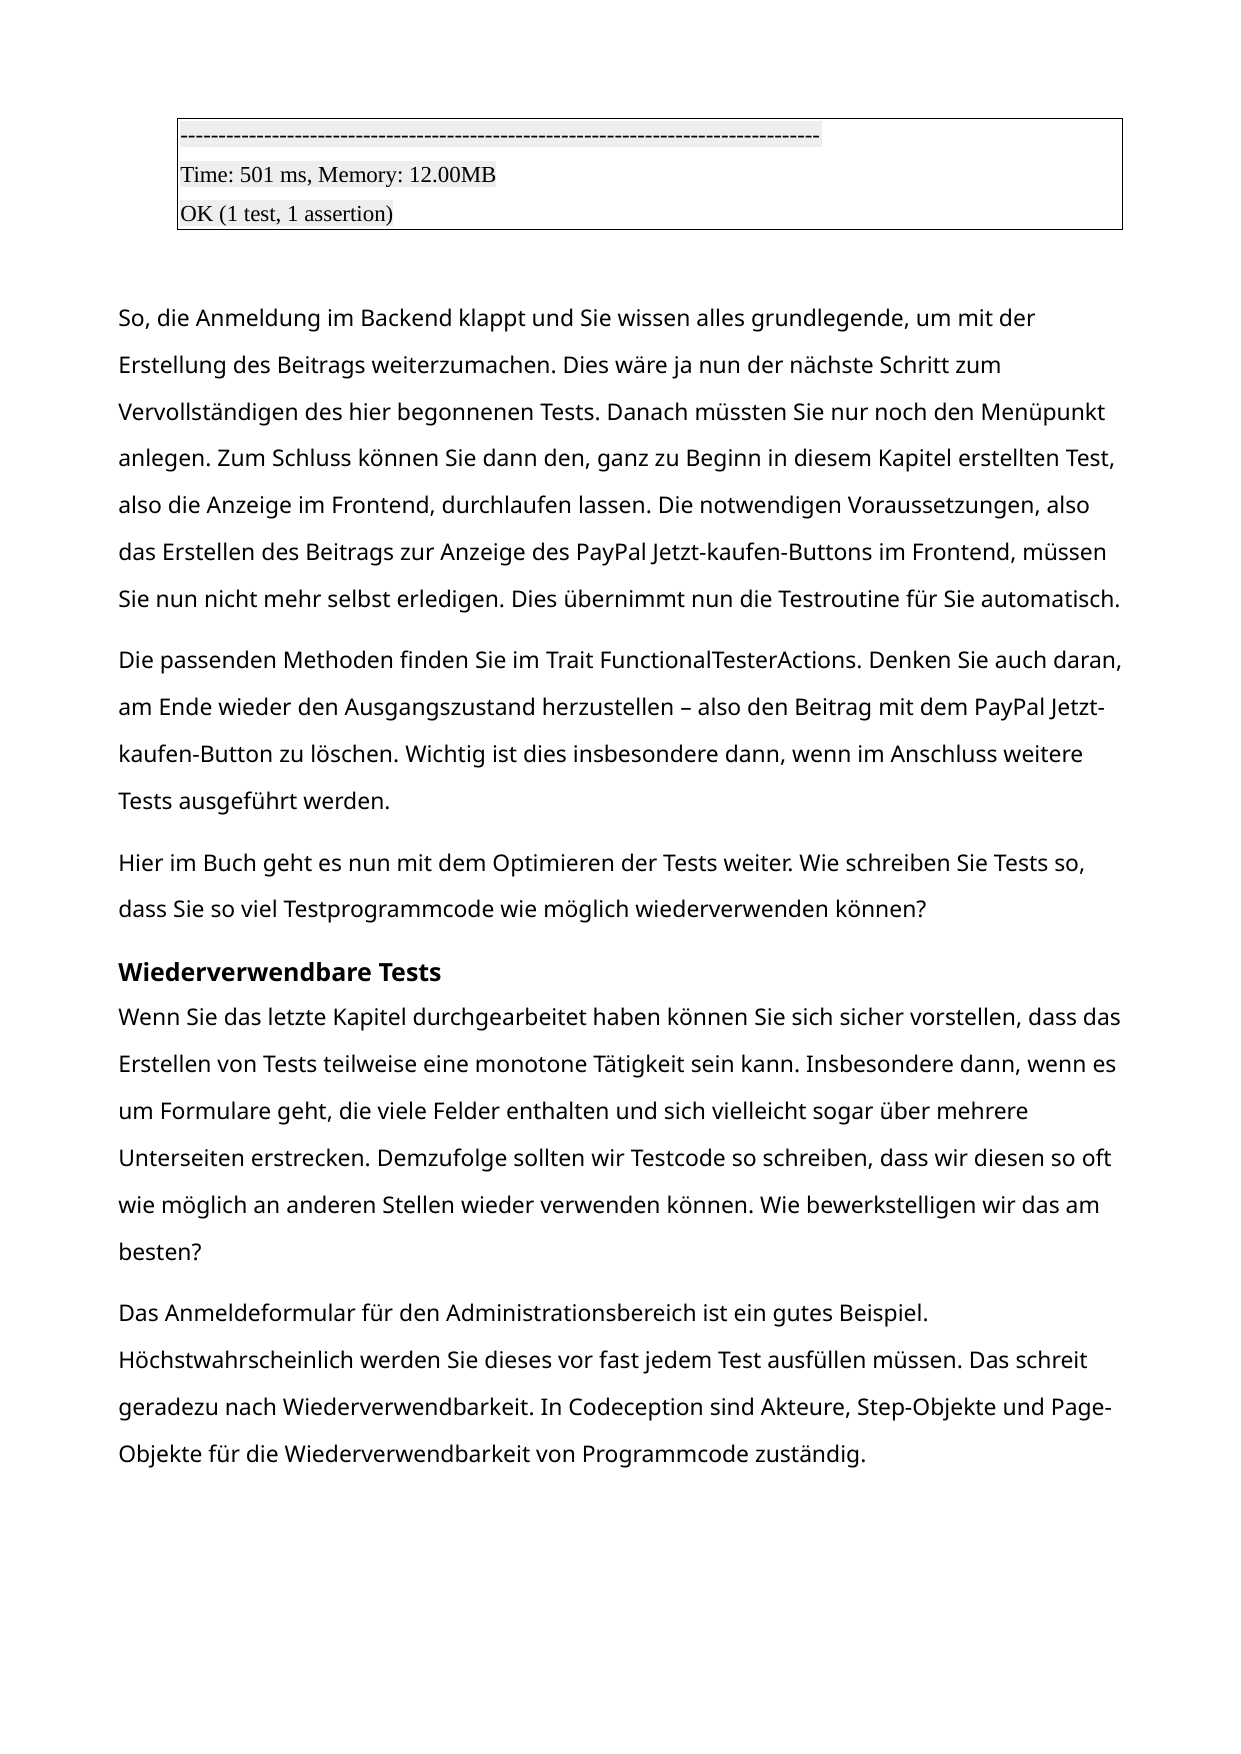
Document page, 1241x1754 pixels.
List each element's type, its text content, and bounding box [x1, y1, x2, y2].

text ------------------------------------------------------------------------------------ Time: 501 ms, Memory: 12.00MB OK (1 test, 1 assertion) [178, 119, 1122, 229]
text So, die Anmeldung im Backend klappt und Sie wissen alles grundlegende, um mit der Erstellung des Beitrags weiterzumachen. Dies wäre ja nun der nächste Schritt zum Vervollständigen des hier begonnenen Tests. Danach müssten Sie nur noch den Menüpunkt anlegen. Zum Schluss können Sie dann den, ganz zu Beginn in diesem Kapitel erstellten Test, also die Anzeige im Frontend, durchlaufen lassen. Die notwendigen Voraussetzungen, also das Erstellen des Beitrags zur Anzeige des PayPal Jetzt-kaufen-Buttons im Frontend, müssen Sie nun nicht mehr selbst erledigen. Dies übernimmt nun die Testroutine für Sie automatisch. [118, 302, 1122, 614]
subtitle Wiederverwendbare Tests [118, 955, 1122, 989]
text Hier im Buch geht es nun mit dem Optimieren der Tests weiter. Wie schreiben Sie Tests so, dass Sie so viel Testprogrammcode wie möglich wiederverwenden können? [118, 846, 1122, 924]
text Das Anmeldeformular für den Administrationsbereich ist ein gutes Beispiel. Höchstwahrscheinlich werden Sie dieses vor fast jedem Test ausfüllen müssen. Das schreit geradezu nach Wiederverwendbarkeit. In Codeception sind Akteure, Step-Objekte und Page-Objekte für die Wiederverwendbarkeit von Programmcode zuständig. [118, 1297, 1122, 1469]
text Die passenden Methoden finden Sie im Trait FunctionalTesterActions. Denken Sie auch daran, am Ende wieder den Ausgangszustand herzustellen – also den Beitrag mit dem PayPal Jetzt-kaufen-Button zu löschen. Wichtig ist dies insbesondere dann, wenn im Anschluss weitere Tests ausgeführt werden. [118, 644, 1122, 816]
text Wenn Sie das letzte Kapitel durchgearbeitet haben können Sie sich sicher vorstellen, dass das Erstellen von Tests teilweise eine monotone Tätigkeit sein kann. Insbesondere dann, wenn es um Formulare geht, die viele Felder enthalten und sich vielleicht sogar über mehrere Unterseiten erstrecken. Demzufolge sollten wir Testcode so schreiben, dass wir diesen so oft wie möglich an anderen Stellen wieder verwenden können. Wie bewerkstelligen wir das am besten? [118, 1001, 1122, 1267]
